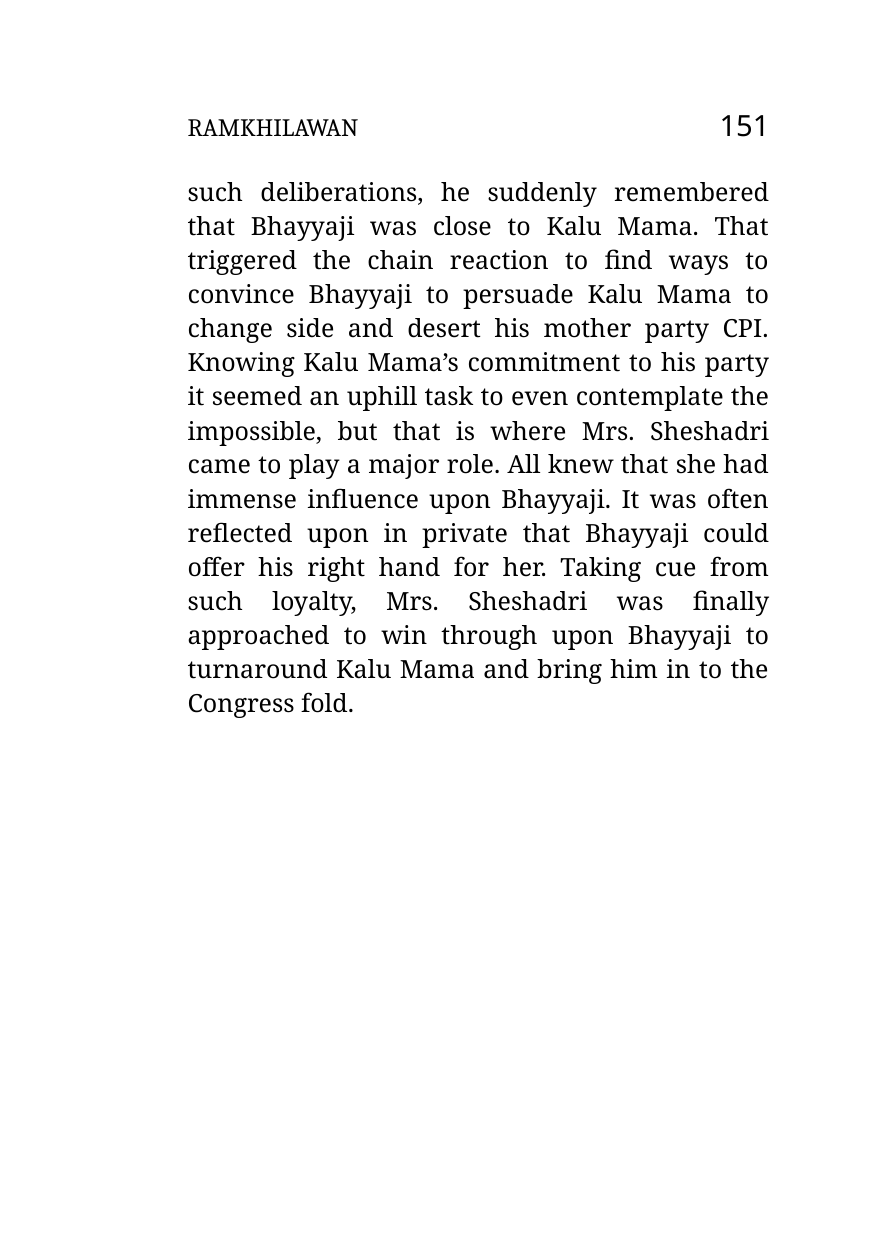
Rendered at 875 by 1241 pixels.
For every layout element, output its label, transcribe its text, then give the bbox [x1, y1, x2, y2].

text such deliberations, he suddenly remembered that Bhayyaji was close to Kalu Mama. That triggered the chain reaction to find ways to convince Bhayyaji to persuade Kalu Mama to change side and desert his mother party CPI. Knowing Kalu Mama’s commitment to his party it seemed an uphill task to even contemplate the impossible, but that is where Mrs. Sheshadri came to play a major role. All knew that she had immense influence upon Bhayyaji. It was often reflected upon in private that Bhayyaji could offer his right hand for her. Taking cue from such loyalty, Mrs. Sheshadri was finally approached to win through upon Bhayyaji to turnaround Kalu Mama and bring him in to the Congress fold. [187, 175, 769, 720]
